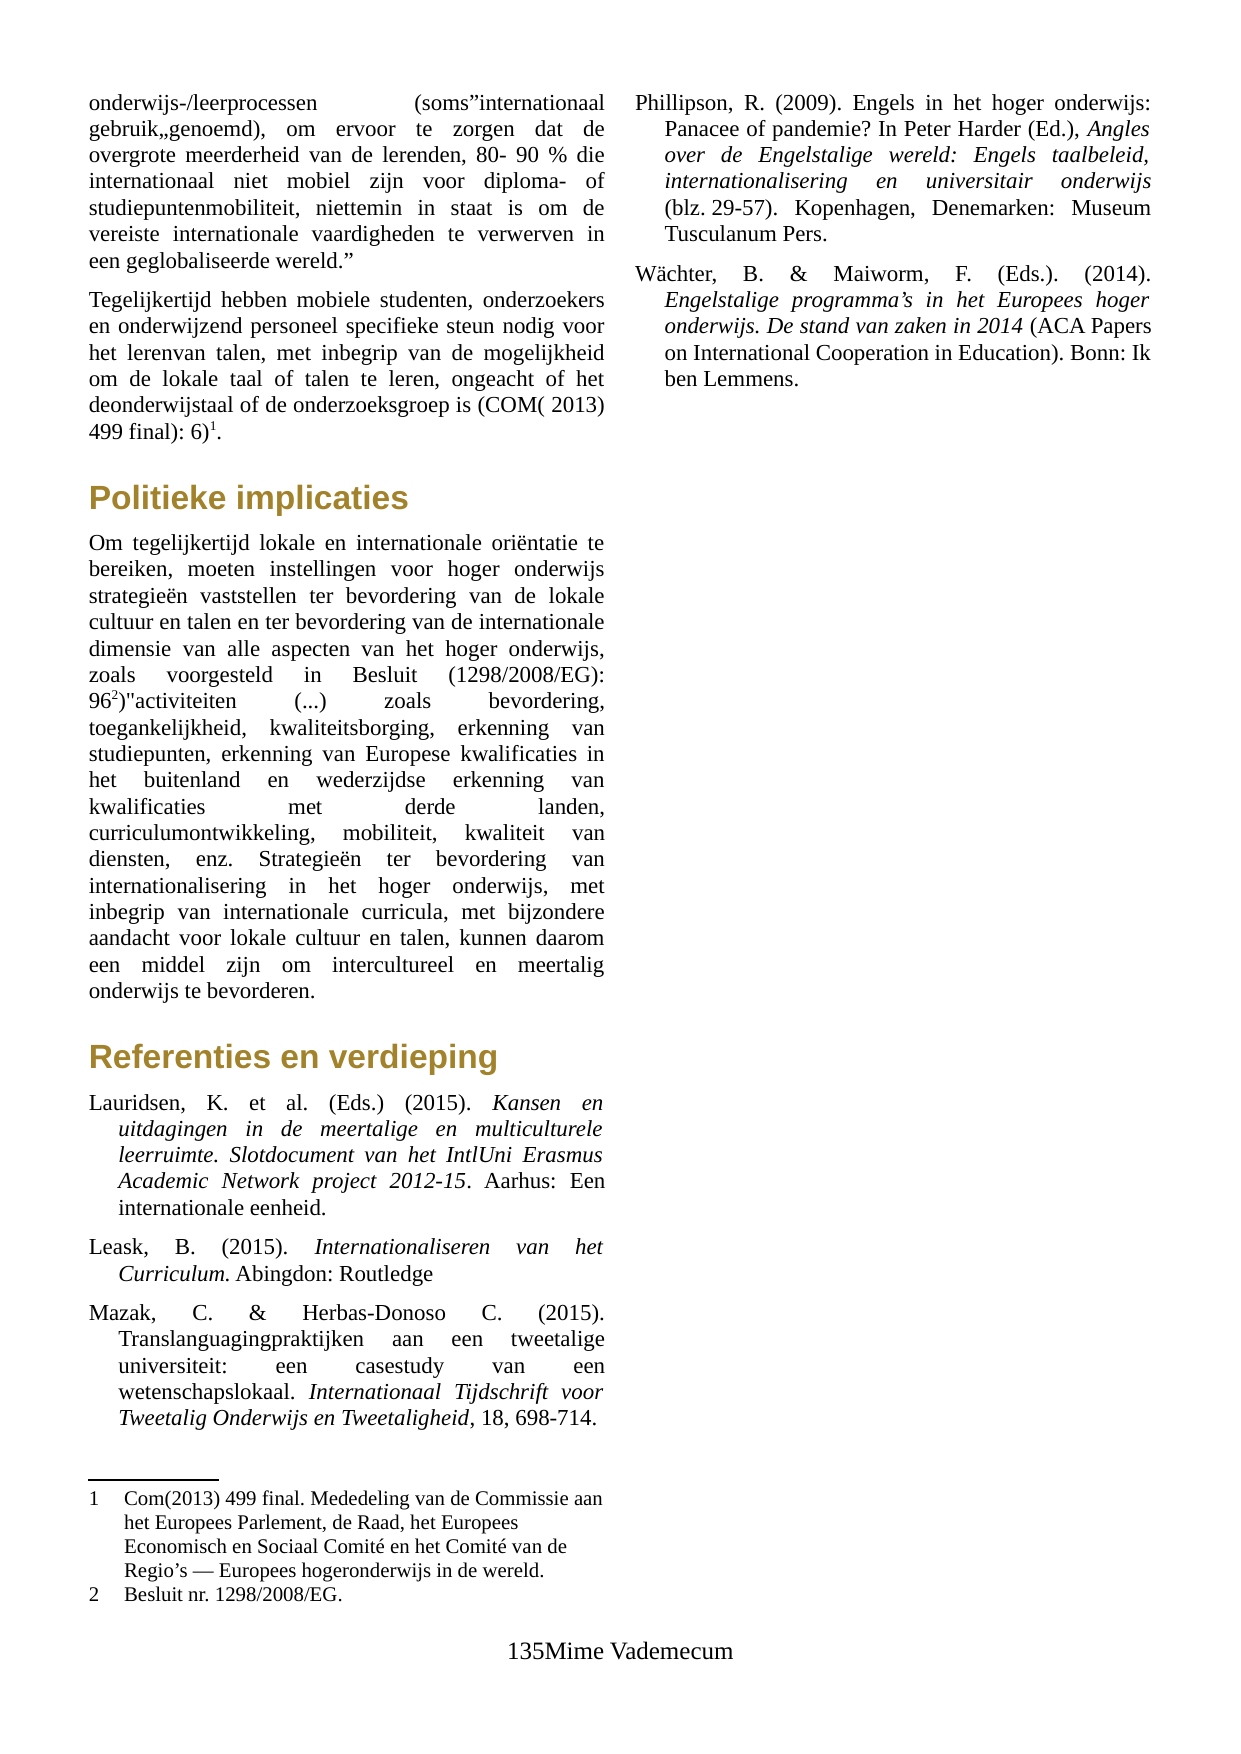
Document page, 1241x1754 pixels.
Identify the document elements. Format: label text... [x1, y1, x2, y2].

subtitle Referenties en verdieping [88, 1037, 605, 1076]
text onderwijs-/leerprocessen (soms”internationaal gebruik„genoemd), om ervoor te zorgen dat de overgrote meerderheid van de lerenden, 80- 90 % die internationaal niet mobiel zijn voor diploma- of studiepuntenmobiliteit, niettemin in staat is om de vereiste internationale vaardigheden te verwerven in een geglobaliseerde wereld.” [88, 88, 605, 273]
text Com(2013) 499 final. Mededeling van de Commissie aan het Europees Parlement, de Raad, het Europees Economisch en Sociaal Comité en het Comité van de Regio’s — Europees hogeronderwijs in de wereld. [88, 1486, 605, 1582]
subtitle Politieke implicaties [88, 478, 605, 517]
text Tegelijkertijd hebben mobiele studenten, onderzoekers en onderwijzend personeel specifieke steun nodig voor het lerenvan talen, met inbegrip van de mogelijkheid om de lokale taal of talen te leren, ongeacht of het deonderwijstaal of de onderzoeksgroep is (COM( 2013) 499 final): 6). [88, 286, 605, 444]
text Mazak, C. & Herbas-Donoso C. (2015). Translanguagingpraktijken aan een tweetalige universiteit: een casestudy van een wetenschapslokaal. Internationaal Tijdschrift voor Tweetalig Onderwijs en Tweetaligheid, 18, 698-714. [88, 1299, 605, 1431]
text Wächter, B. & Maiworm, F. (Eds.). (2014). Engelstalige programma’s in het Europees hoger onderwijs. De stand van zaken in 2014 (ACA Papers on International Cooperation in Education). Bonn: Ik ben Lemmens. [635, 260, 1152, 391]
text Leask, B. (2015). Internationaliseren van het Curriculum. Abingdon: Routledge [88, 1233, 605, 1286]
text Om tegelijkertijd lokale en internationale oriëntatie te bereiken, moeten instellingen voor hoger onderwijs strategieën vaststellen ter bevordering van de lokale cultuur en talen en ter bevordering van de internationale dimensie van alle aspecten van het hoger onderwijs, zoals voorgesteld in Besluit (1298/2008/EG): 96)"activiteiten (...) zoals bevordering, toegankelijkheid, kwaliteitsborging, erkenning van studiepunten, erkenning van Europese kwalificaties in het buitenland en wederzijdse erkenning van kwalificaties met derde landen, curriculumontwikkeling, mobiliteit, kwaliteit van diensten, enz. Strategieën ter bevordering van internationalisering in het hoger onderwijs, met inbegrip van internationale curricula, met bijzondere aandacht voor lokale cultuur en talen, kunnen daarom een middel zijn om intercultureel en meertalig onderwijs te bevorderen. [88, 529, 605, 1003]
text Phillipson, R. (2009). Engels in het hoger onderwijs: Panacee of pandemie? In Peter Harder (Ed.), Angles over de Engelstalige wereld: Engels taalbeleid, internationalisering en universitair onderwijs (blz. 29-57). Kopenhagen, Denemarken: Museum Tusculanum Pers. [635, 88, 1152, 247]
text Besluit nr. 1298/2008/EG. [88, 1582, 605, 1606]
text Lauridsen, K. et al. (Eds.) (2015). Kansen en uitdagingen in de meertalige en multiculturele leerruimte. Slotdocument van het IntlUni Erasmus Academic Network project 2012-15. Aarhus: Een internationale eenheid. [88, 1088, 605, 1220]
